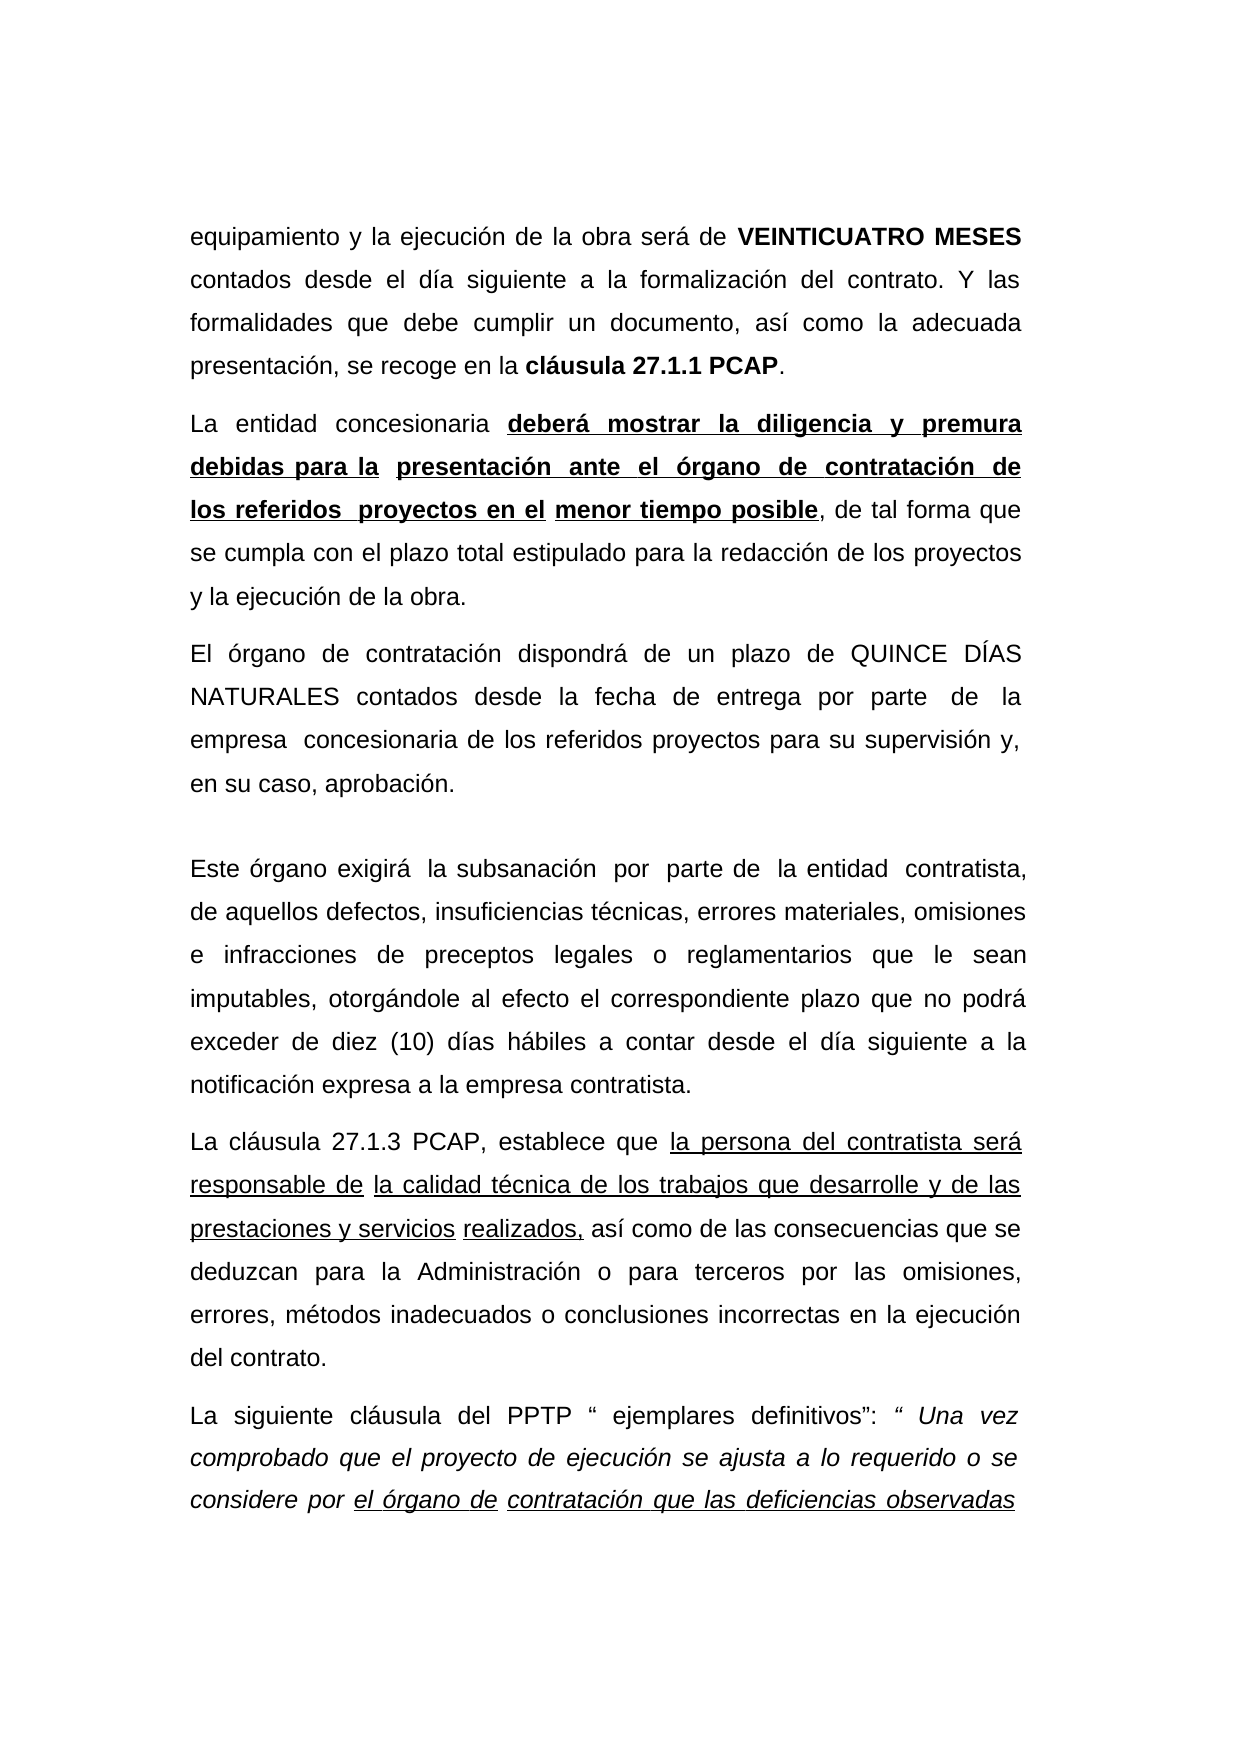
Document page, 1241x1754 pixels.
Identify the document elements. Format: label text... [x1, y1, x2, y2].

text La siguiente cláusula del PPTP “ ejemplares definitivos”: “ Una vez comprobado que el proyecto de ejecución se ajusta a lo requerido o se considere por el órgano de contratación que las deficiencias observadas [189, 1401, 1019, 1514]
text Este órgano exigirá la subsanación por parte de la entidad contratista, de aquellos defectos, insuficiencias técnicas, errores materiales, omisiones e infracciones de preceptos legales o reglamentarios que le sean imputables, otorgándole al efecto el correspondiente plazo que no podrá exceder de diez (10) días hábiles a contar desde el día siguiente a la notificación expresa a la empresa contratista. [190, 854, 1028, 1098]
text La cláusula 27.1.3 PCAP, establece que la persona del contratista será responsable de la calidad técnica de los trabajos que desarrolle y de las prestaciones y servicios realizados, así como de las consecuencias que se deduzcan para la Administración o para terceros por las omisiones, errores, métodos inadecuados o conclusiones incorrectas en la ejecución del contrato. [190, 1127, 1022, 1372]
text El órgano de contratación dispondrá de un plazo de QUINCE DÍAS NATURALES contados desde la fecha de entrega por parte de la empresa concesionaria de los referidos proyectos para su supervisión y, en su caso, aprobación. [190, 639, 1022, 797]
text La entidad concesionaria deberá mostrar la diligencia y premura debidas para la presentación ante el órgano de contratación de los referidos proyectos en el menor tiempo posible, de tal forma que se cumpla con el plazo total estipulado para la redacción de los proyectos y la ejecución de la obra. [190, 409, 1022, 610]
text equipamiento y la ejecución de la obra será de VEINTICUATRO MESES contados desde el día siguiente a la formalización del contrato. Y las formalidades que debe cumplir un documento, así como la adecuada presentación, se recoge en la cláusula 27.1.1 PCAP. [190, 222, 1022, 380]
